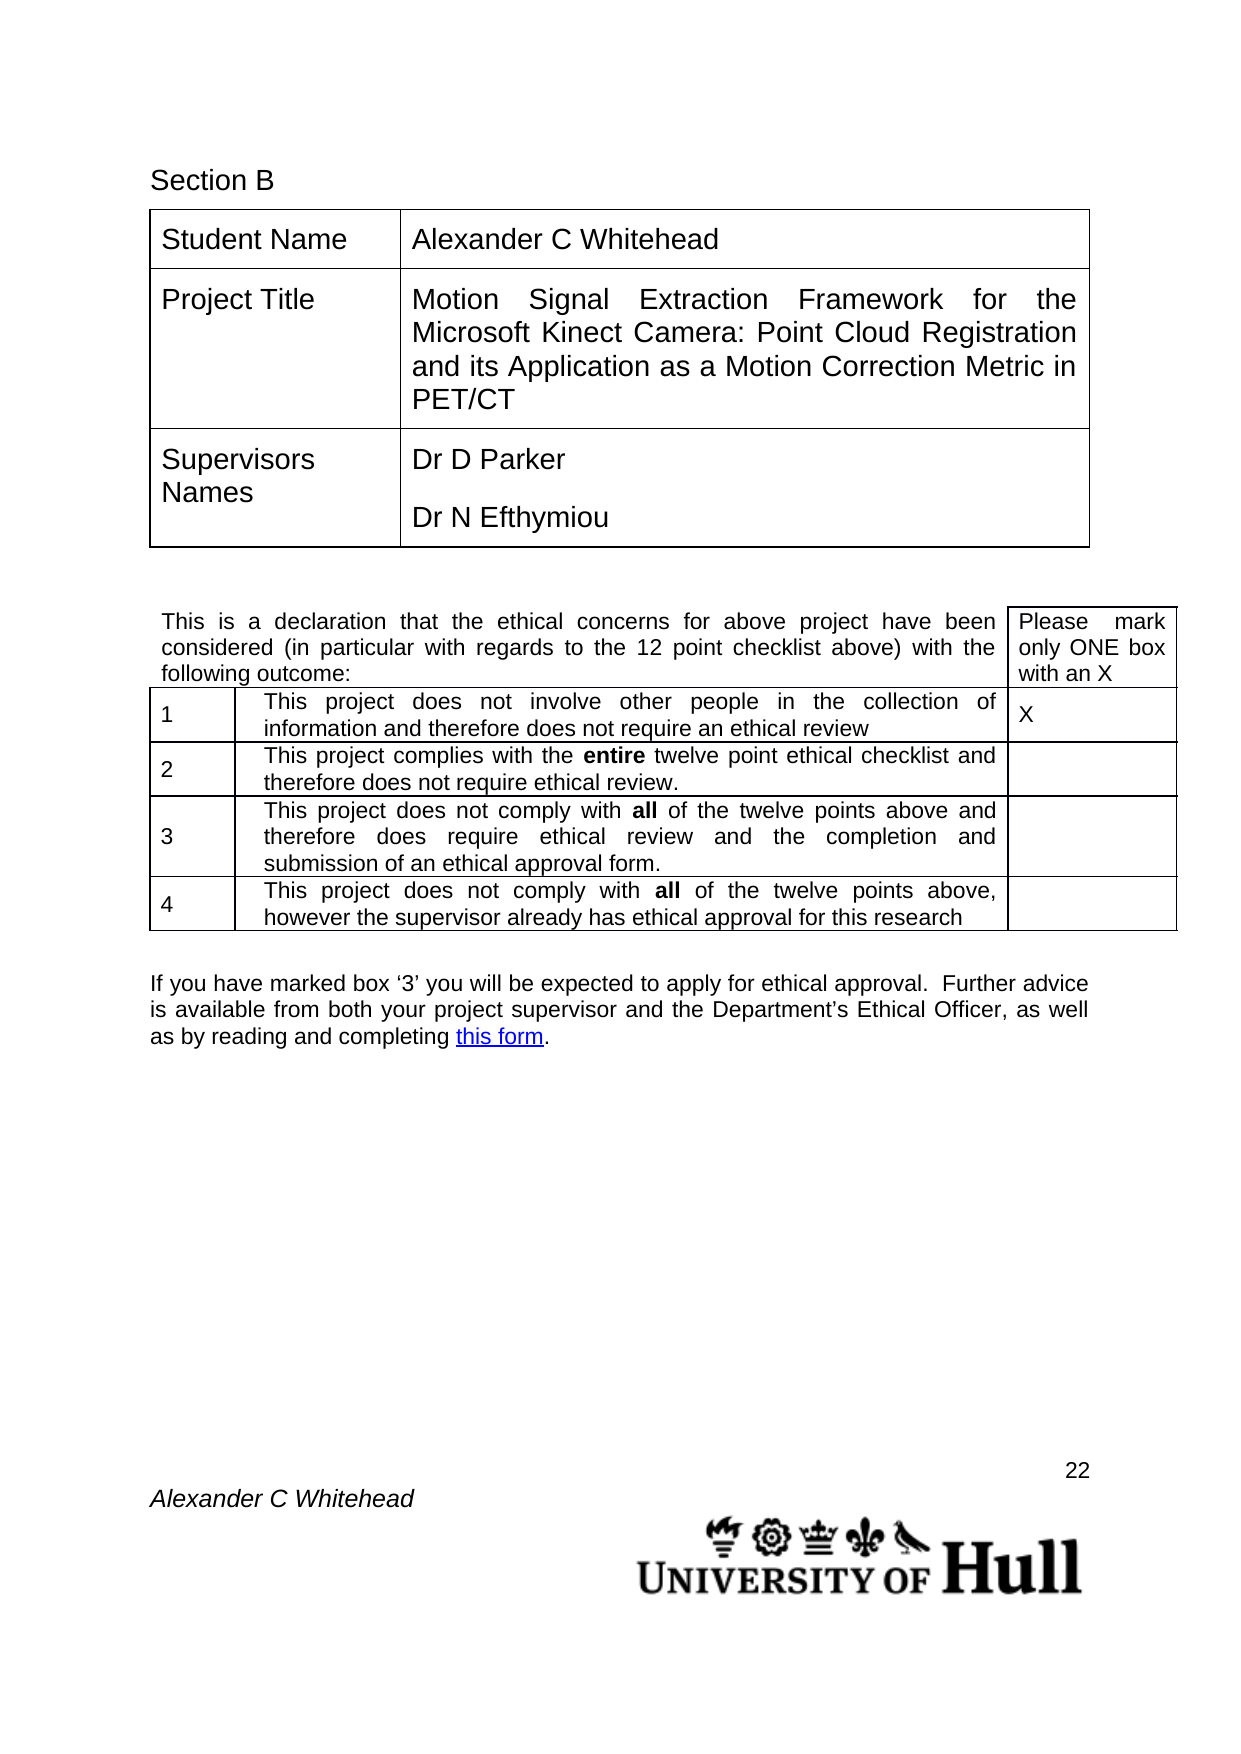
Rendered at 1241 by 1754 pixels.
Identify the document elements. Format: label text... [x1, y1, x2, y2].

text If you have marked box ‘3’ you will be expected to apply for ethical approval. Further advice is available from both your project supervisor and the Department’s Ethical Officer, as well as by reading and completing this form. [150, 970, 1090, 1049]
table_cell This project does not involve other people in the collection of information and therefore does not require an ethical review [236, 688, 1007, 741]
table_header Student Name [151, 210, 400, 268]
table_cell [1009, 797, 1176, 876]
table_cell This project complies with the entire twelve point ethical checklist and therefore does not require ethical review. [236, 743, 1007, 795]
table_cell This project does not comply with all of the twelve points above and therefore does require ethical review and the completion and submission of an ethical approval form. [236, 797, 1007, 876]
table_cell Project Title [151, 269, 400, 428]
table_cell 4 [151, 877, 234, 930]
subtitle Section B [150, 162, 1090, 196]
table_cell This project does not comply with all of the twelve points above, however the supervisor already has ethical approval for this research [236, 877, 1007, 930]
table_cell [1009, 743, 1176, 795]
table_cell 1 [151, 688, 234, 741]
table_header Please mark only ONE box with an X [1009, 608, 1176, 687]
table_header This is a declaration that the ethical concerns for above project have been considered (in particular with regards to the 12 point checklist above) with the following outcome: [150, 606, 1007, 687]
table_cell Motion Signal Extraction Framework for the Microsoft Kinect Camera: Point Cloud Registration and its Application as a Motion Correction Metric in PET/CT [401, 269, 1089, 428]
table_cell Dr D Parker Dr N Efthymiou [401, 429, 1089, 546]
table_cell X [1009, 688, 1176, 741]
table_cell 2 [151, 743, 234, 795]
table_header Alexander C Whitehead [401, 210, 1089, 268]
table_cell Supervisors Names [151, 429, 400, 546]
table_cell 3 [151, 797, 234, 876]
table_cell [1009, 877, 1176, 930]
